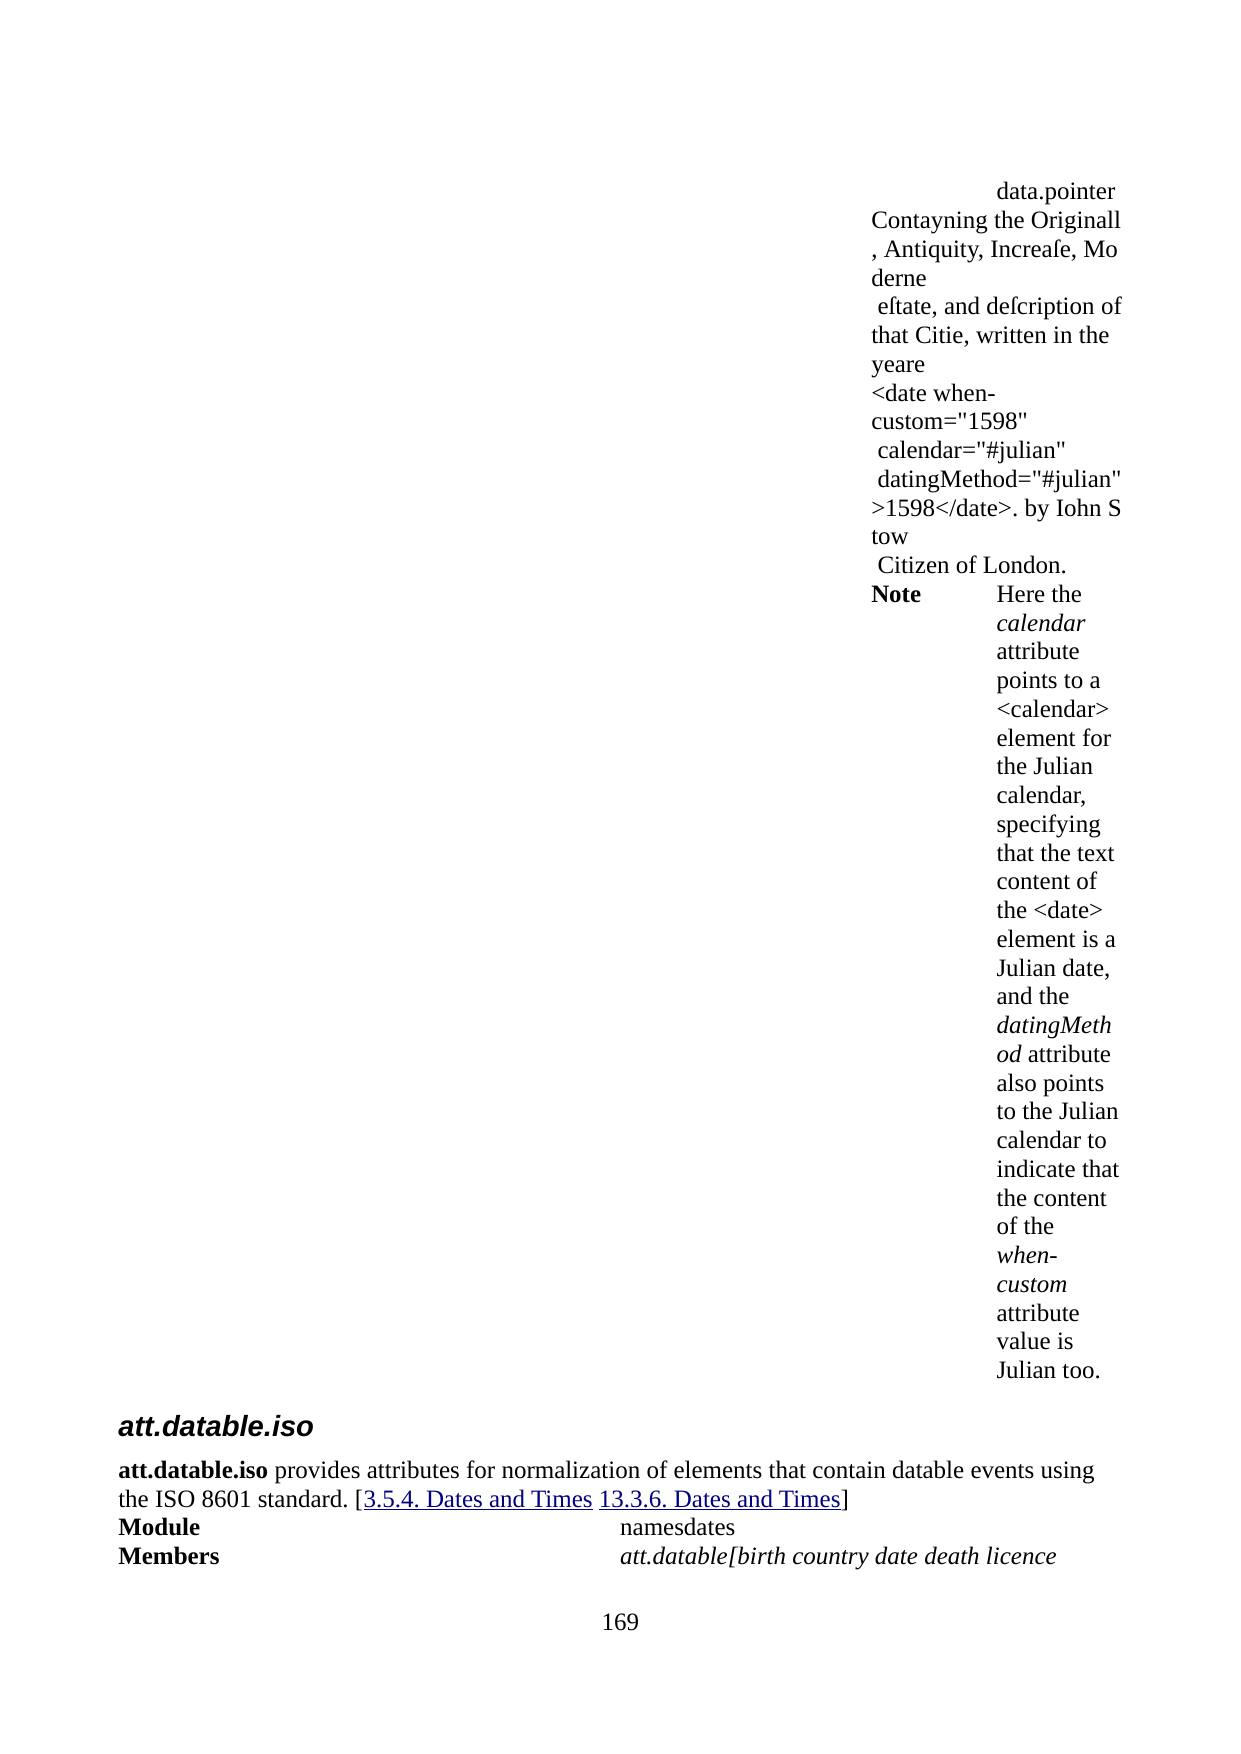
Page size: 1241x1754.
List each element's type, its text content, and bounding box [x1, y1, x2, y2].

table_cell data.pointer [996, 176, 1122, 205]
table_cell Here the calendar attribute points to a <calendar> element for the Julian calendar, specifying that the text content of the <date> element is a Julian date, and the datingMethod attribute also points to the Julian calendar to indicate that the content of the when-custom attribute value is Julian too. [996, 579, 1122, 1384]
table_cell att.datable[birth country date death licence [620, 1541, 1122, 1570]
table_cell [118, 176, 620, 1384]
subtitle att.datable.iso [118, 1409, 1122, 1442]
table_cell [871, 176, 996, 205]
table_cell Module [118, 1513, 620, 1541]
table_cell Note [871, 579, 996, 1384]
table_cell Contayning the Originall, Antiquity, Increaſe, Moderne eſtate, and deſcription of that Citie, written in the yeare <date when-custom="1598" calendar="#julian" datingMethod="#julian">1598</date>. by Iohn Stow Citizen of London. [871, 205, 1122, 579]
table_cell Members [118, 1541, 620, 1570]
table_header att.datable.iso provides attributes for normalization of elements that contain datable events using the ISO 8601 standard. [3.5.4. Dates and Times 13.3.6. Dates and Times] [118, 1455, 1122, 1512]
table_cell [620, 176, 871, 1384]
table_cell namesdates [620, 1513, 1122, 1541]
